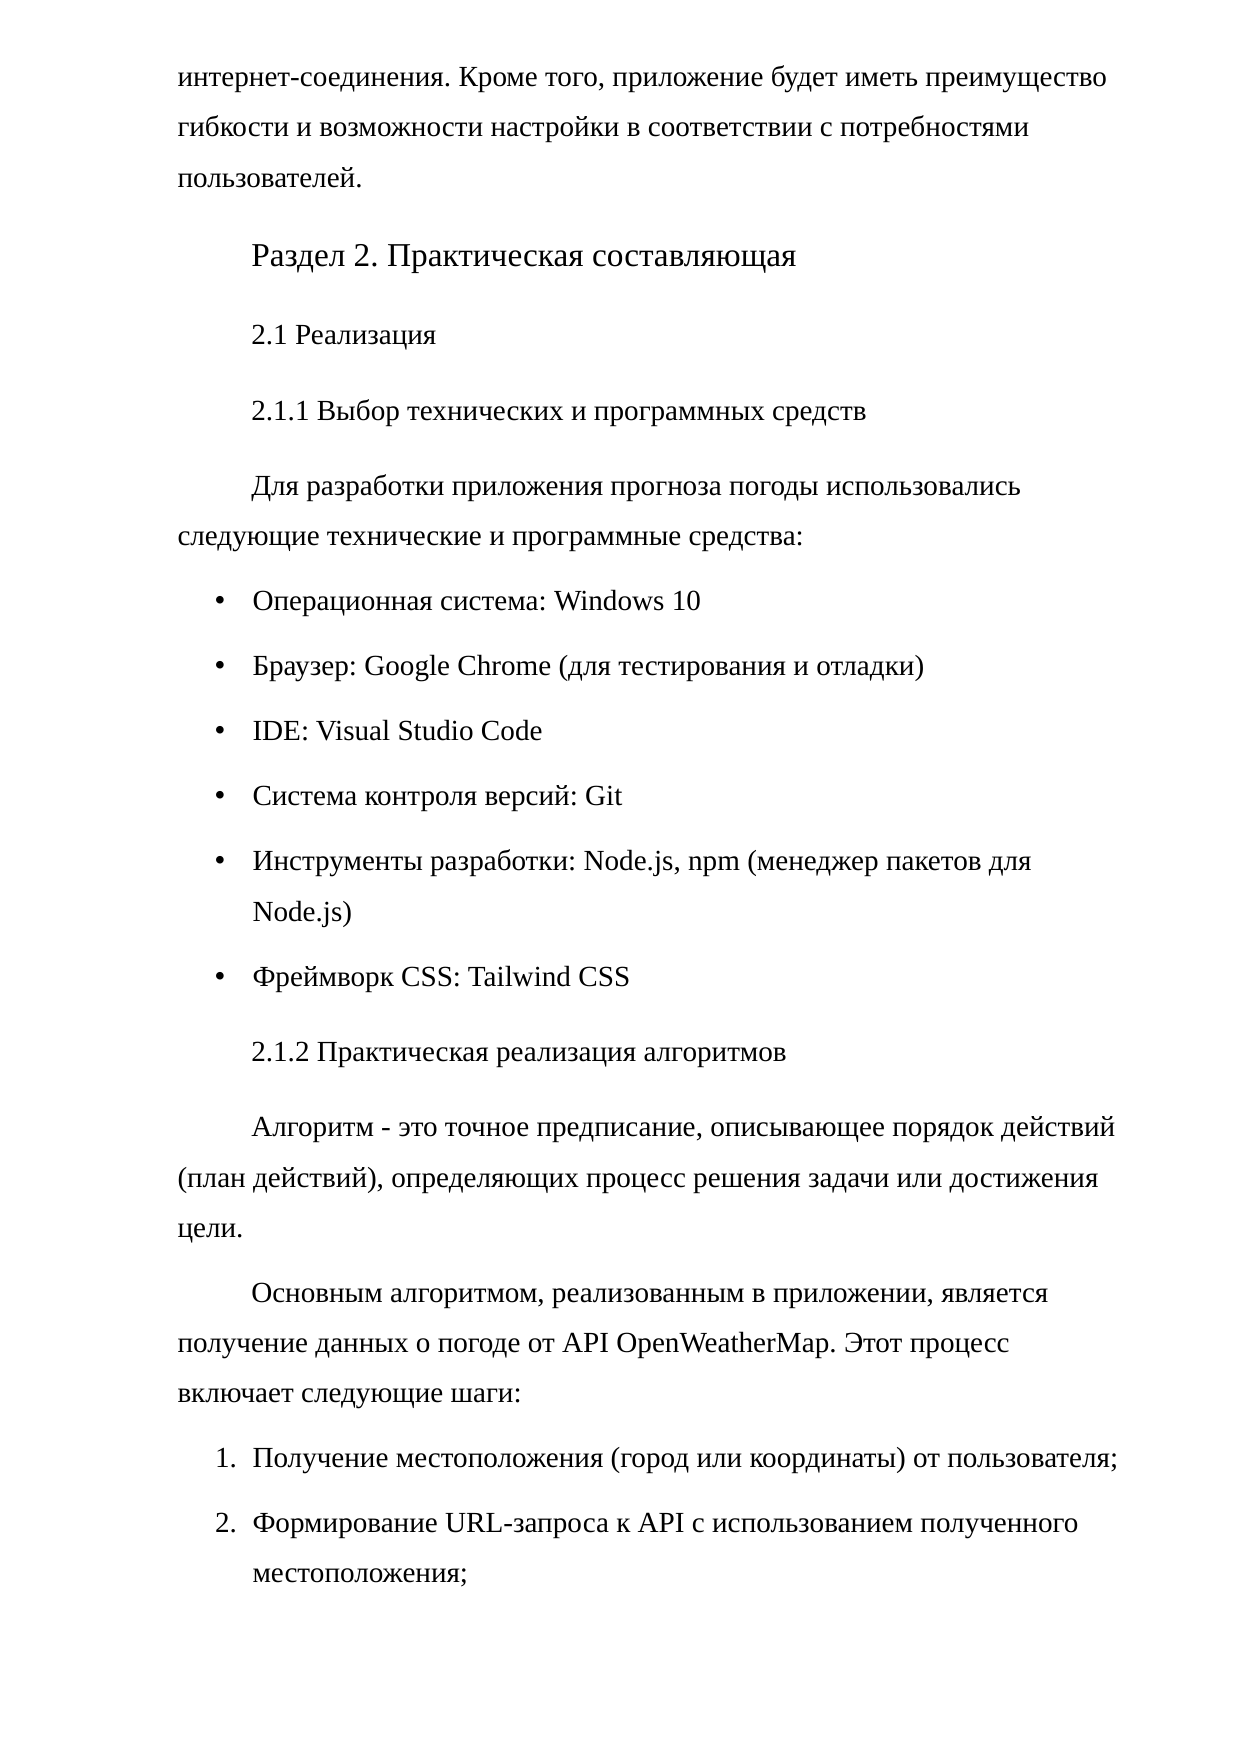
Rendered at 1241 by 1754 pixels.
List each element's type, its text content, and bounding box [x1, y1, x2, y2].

subtitle 2.1.1 Выбор технических и программных средств [177, 393, 1122, 426]
text интернет-соединения. Кроме того, приложение будет иметь преимущество гибкости и возможности настройки в соответствии с потребностями пользователей. [177, 59, 1122, 193]
list Инструменты разработки: Node.js, npm (менеджер пакетов для Node.js) [215, 843, 1122, 927]
subtitle 2.1.2 Практическая реализация алгоритмов [177, 1034, 1122, 1068]
subtitle Раздел 2. Практическая составляющая [177, 235, 1122, 273]
text Основным алгоритмом, реализованным в приложении, является получение данных о погоде от API OpenWeatherMap. Этот процесс включает следующие шаги: [177, 1275, 1122, 1409]
list Получение местоположения (город или координаты) от пользователя; [215, 1440, 1122, 1474]
list Фреймворк CSS: Tailwind CSS [215, 959, 1122, 992]
list IDE: Visual Studio Code [215, 713, 1122, 747]
text Алгоритм - это точное предписание, описывающее порядок действий (план действий), определяющих процесс решения задачи или достижения цели. [177, 1109, 1122, 1243]
list Формирование URL-запроса к API с использованием полученного местоположения; [215, 1505, 1122, 1589]
list Браузер: Google Chrome (для тестирования и отладки) [215, 648, 1122, 682]
subtitle 2.1 Реализация [177, 317, 1122, 351]
list Система контроля версий: Git [215, 778, 1122, 812]
list Операционная система: Windows 10 [215, 583, 1122, 617]
text Для разработки приложения прогноза погоды использовались следующие технические и программные средства: [177, 468, 1122, 552]
